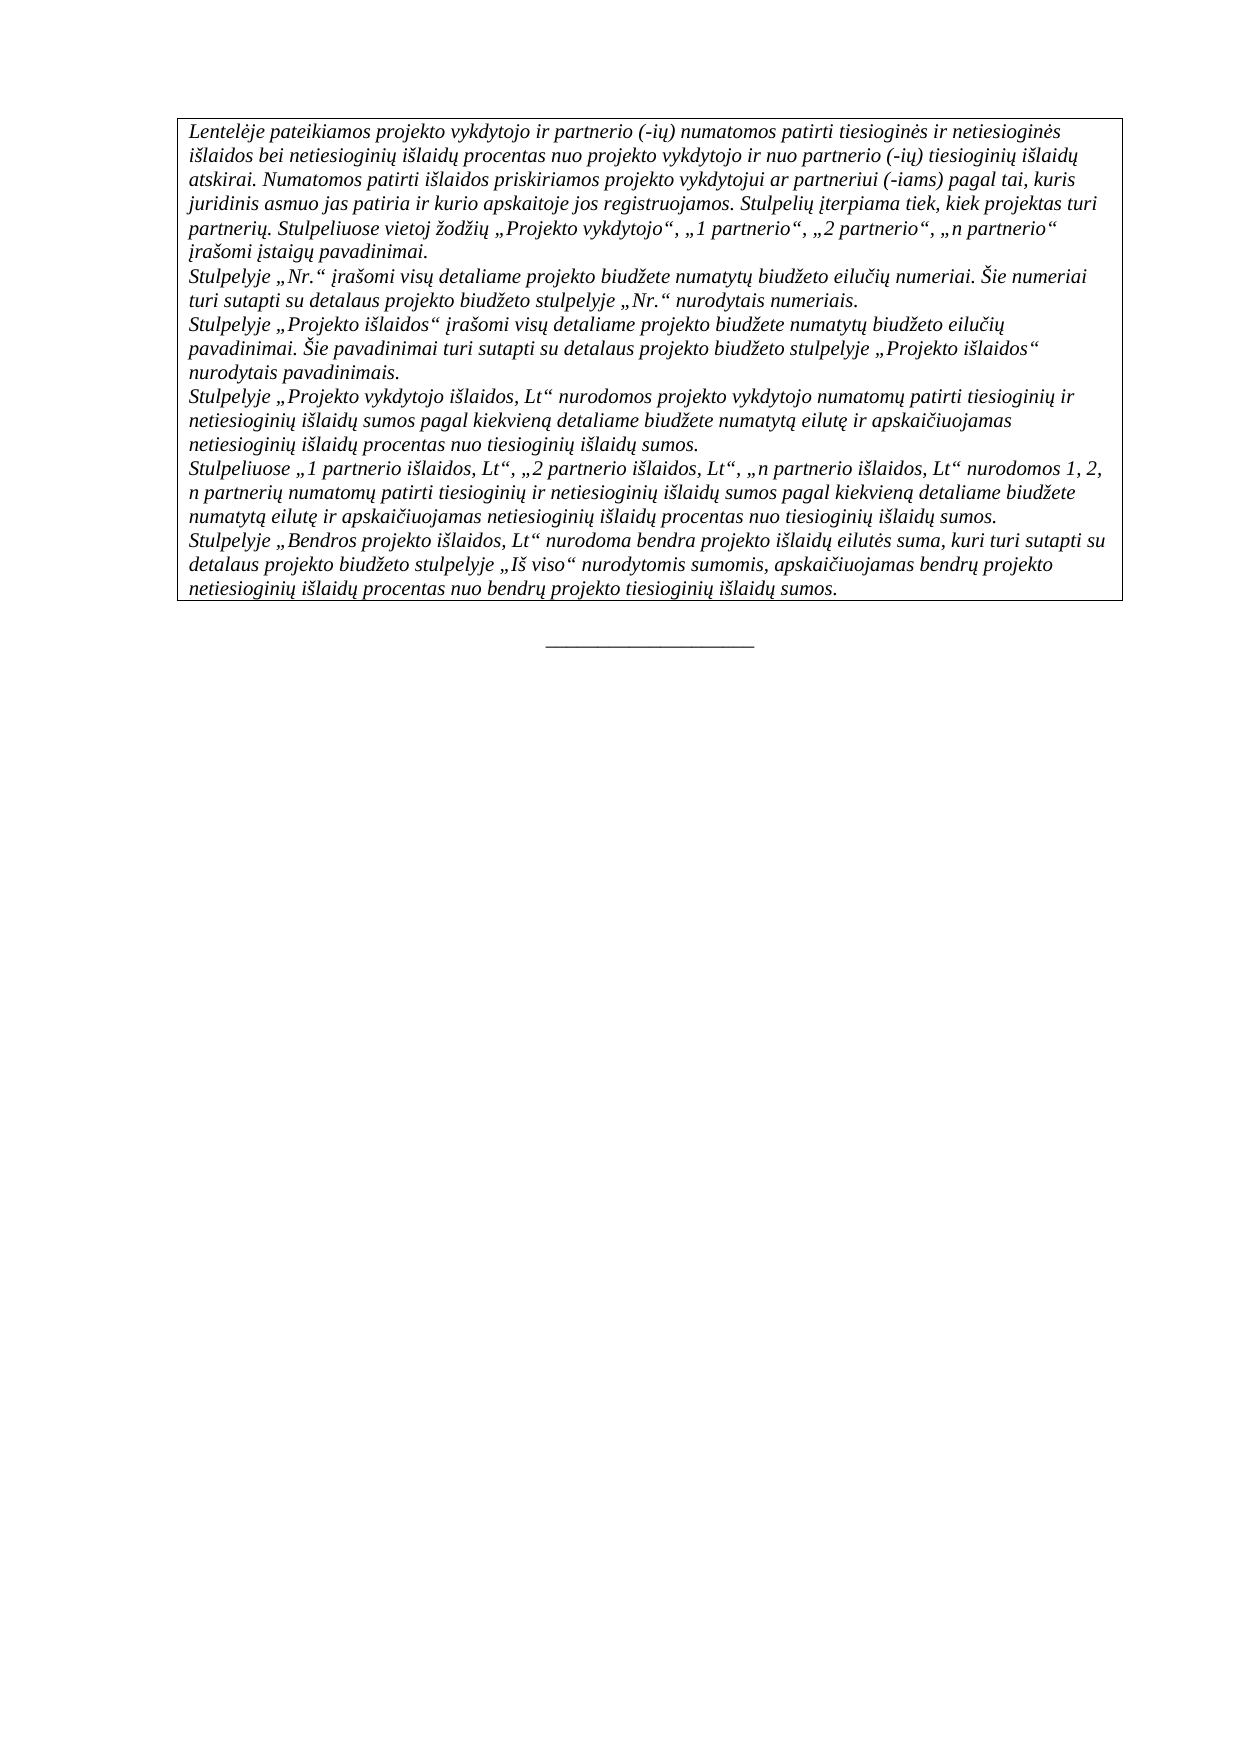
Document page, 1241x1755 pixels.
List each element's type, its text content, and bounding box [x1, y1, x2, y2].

table_header Lentelėje pateikiamos projekto vykdytojo ir partnerio (-ių) numatomos patirti tiesioginės ir netiesioginės išlaidos bei netiesioginių išlaidų procentas nuo projekto vykdytojo ir nuo partnerio (-ių) tiesioginių išlaidų atskirai. Numatomos patirti išlaidos priskiriamos projekto vykdytojui ar partneriui (-iams) pagal tai, kuris juridinis asmuo jas patiria ir kurio apskaitoje jos registruojamos. Stulpelių įterpiama tiek, kiek projektas turi partnerių. Stulpeliuose vietoj žodžių „Projekto vykdytojo“, „1 partnerio“, „2 partnerio“, „n partnerio“ įrašomi įstaigų pavadinimai. Stulpelyje „Nr.“ įrašomi visų detaliame projekto biudžete numatytų biudžeto eilučių numeriai. Šie numeriai turi sutapti su detalaus projekto biudžeto stulpelyje „Nr.“ nurodytais numeriais. Stulpelyje „Projekto išlaidos“ įrašomi visų detaliame projekto biudžete numatytų biudžeto eilučių pavadinimai. Šie pavadinimai turi sutapti su detalaus projekto biudžeto stulpelyje „Projekto išlaidos“ nurodytais pavadinimais. Stulpelyje „Projekto vykdytojo išlaidos, Lt“ nurodomos projekto vykdytojo numatomų patirti tiesioginių ir netiesioginių išlaidų sumos pagal kiekvieną detaliame biudžete numatytą eilutę ir apskaičiuojamas netiesioginių išlaidų procentas nuo tiesioginių išlaidų sumos. Stulpeliuose „1 partnerio išlaidos, Lt“, „2 partnerio išlaidos, Lt“, „n partnerio išlaidos, Lt“ nurodomos 1, 2, n partnerių numatomų patirti tiesioginių ir netiesioginių išlaidų sumos pagal kiekvieną detaliame biudžete numatytą eilutę ir apskaičiuojamas netiesioginių išlaidų procentas nuo tiesioginių išlaidų sumos. Stulpelyje „Bendros projekto išlaidos, Lt“ nurodoma bendra projekto išlaidų eilutės suma, kuri turi sutapti su detalaus projekto biudžeto stulpelyje „Iš viso“ nurodytomis sumomis, apskaičiuojamas bendrų projekto netiesioginių išlaidų procentas nuo bendrų projekto tiesioginių išlaidų sumos. [178, 119, 1122, 600]
text ____________________ [177, 626, 1122, 649]
